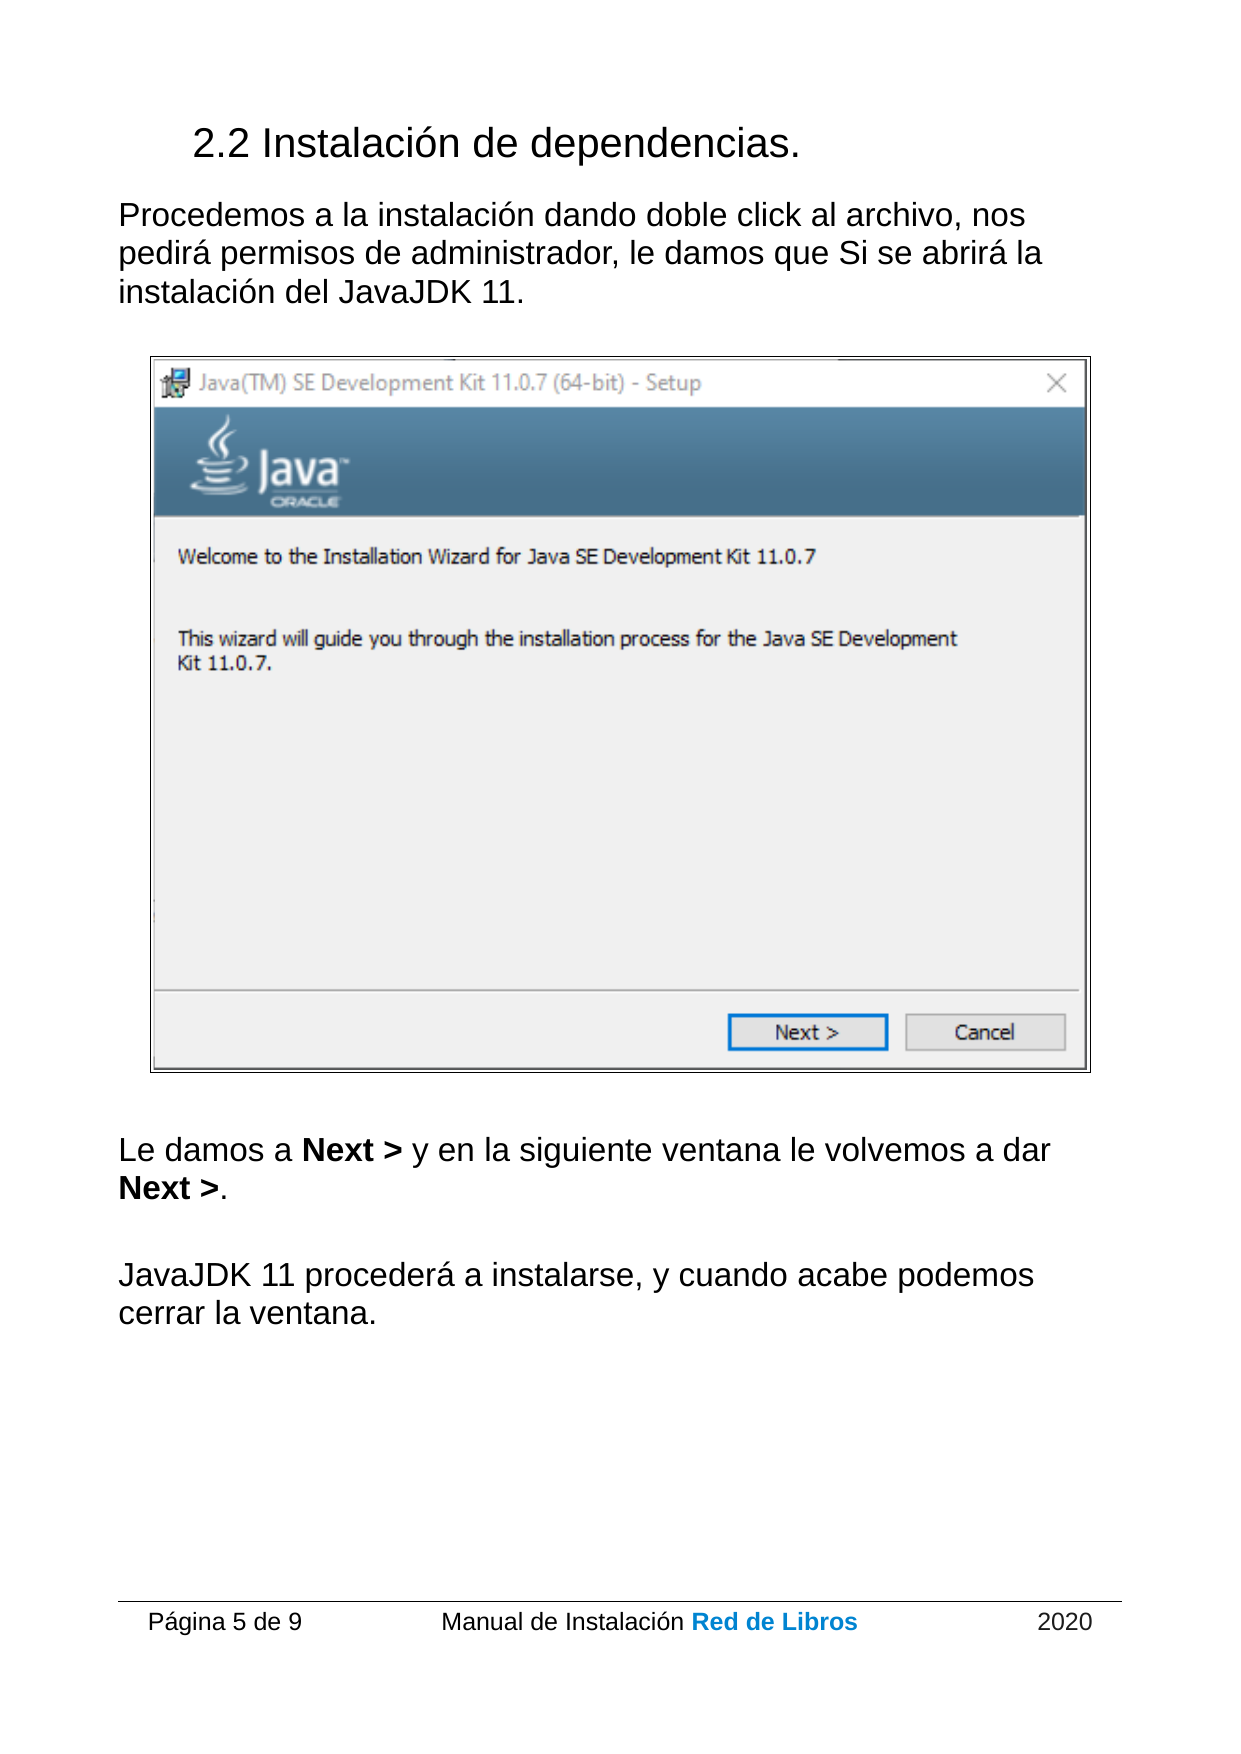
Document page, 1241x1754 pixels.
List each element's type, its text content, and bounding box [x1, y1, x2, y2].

picture [153, 359, 1087, 1070]
text JavaJDK 11 procederá a instalarse, y cuando acabe podemos cerrar la ventana. [118, 1255, 1122, 1332]
text Le damos a Next > y en la siguiente ventana le volvemos a dar Next >. [118, 1130, 1122, 1207]
text Procedemos a la instalación dando doble click al archivo, nos pedirá permisos de administrador, le damos que Si se abrirá la instalación del JavaJDK 11. [118, 195, 1122, 310]
text 2.2 Instalación de dependencias. [118, 118, 1122, 166]
